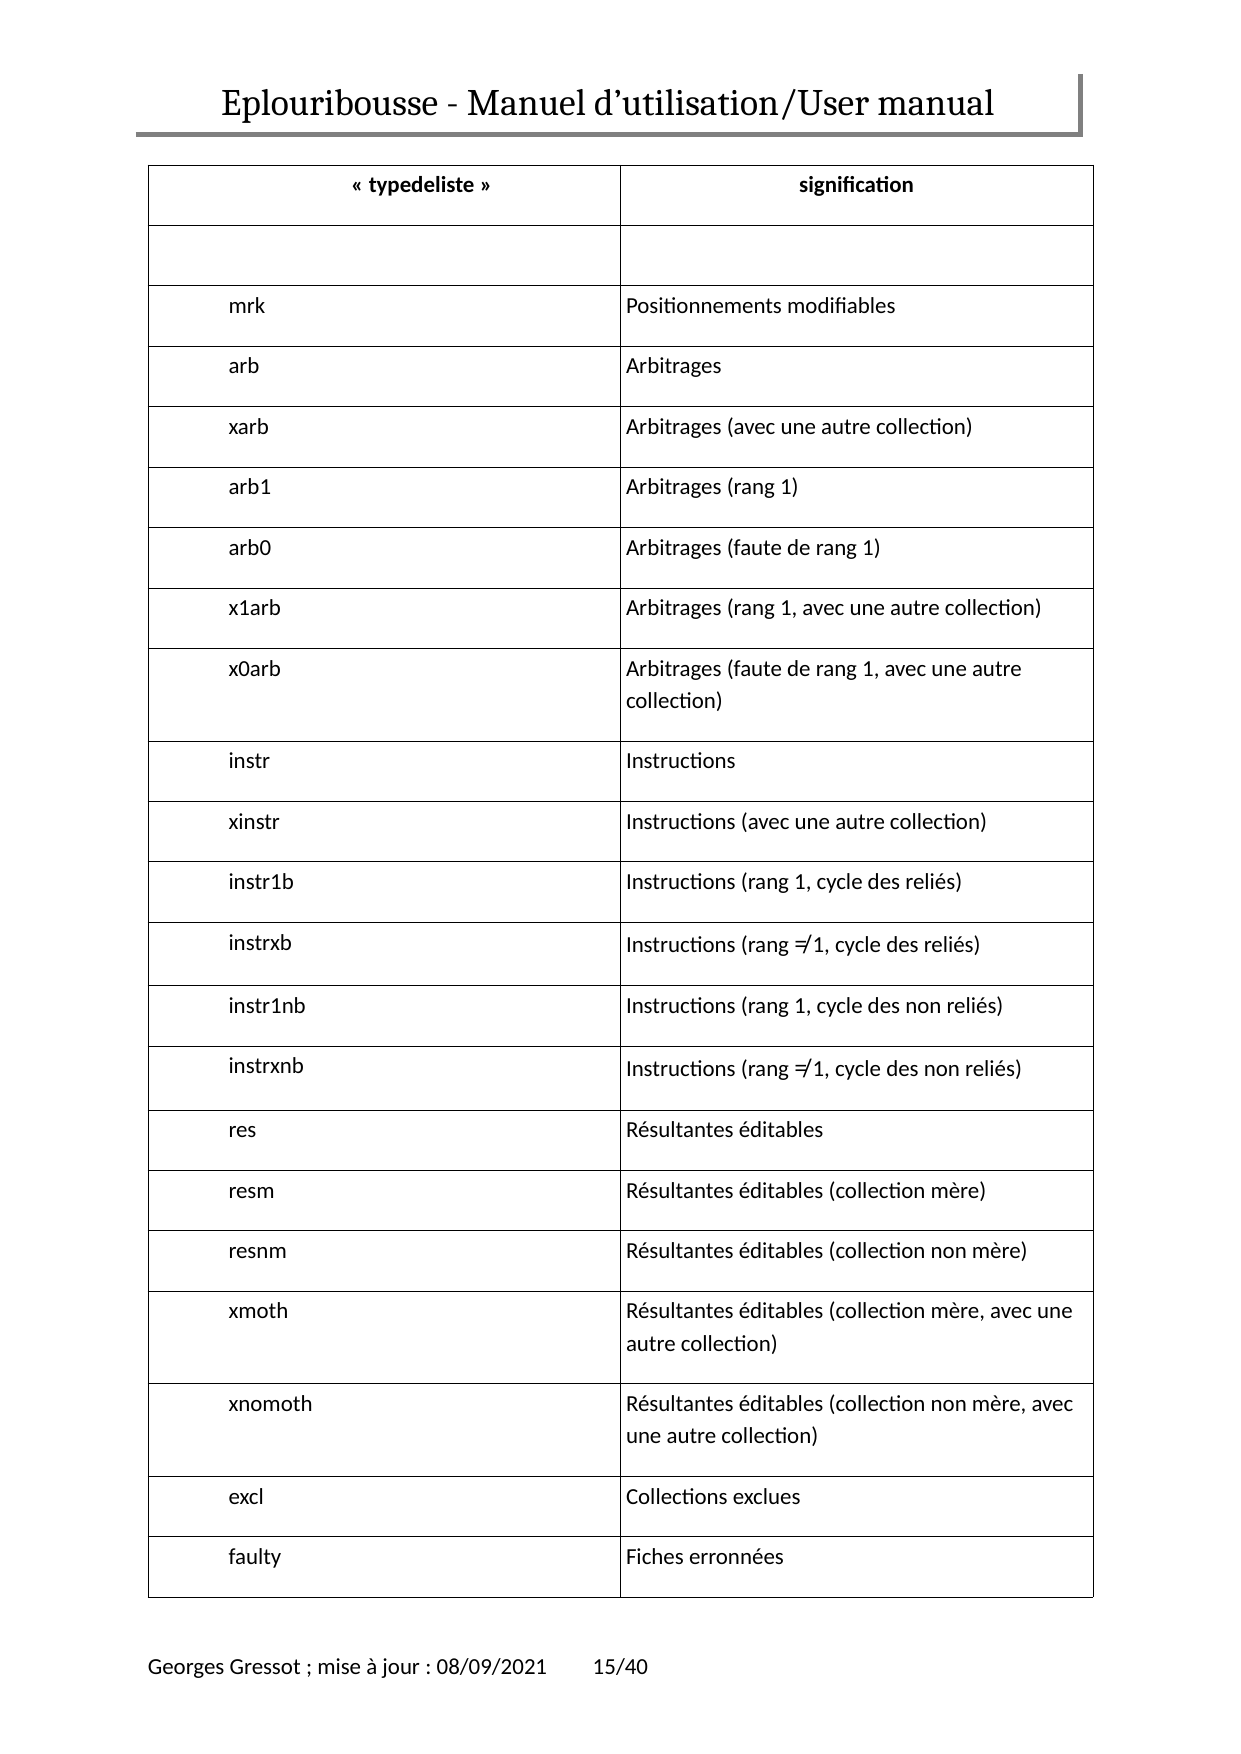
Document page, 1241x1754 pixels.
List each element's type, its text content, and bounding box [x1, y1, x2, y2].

table_cell Résultantes éditables (collection non mère, avec une autre collection) [621, 1384, 1093, 1476]
table_cell Instructions (rang 1, cycle des reliés) [621, 862, 1093, 922]
table_cell instr1nb [149, 986, 620, 1046]
table_cell [149, 226, 620, 285]
table_cell resnm [149, 1231, 620, 1291]
table_cell xinstr [149, 802, 620, 861]
table_cell x1arb [149, 589, 620, 648]
table_cell instrxb [149, 923, 620, 985]
table_cell [621, 226, 1093, 285]
table_cell arb1 [149, 468, 620, 527]
table_cell excl [149, 1477, 620, 1536]
table_cell Collections exclues [621, 1477, 1093, 1536]
table_cell Résultantes éditables [621, 1111, 1093, 1170]
table_cell Positionnements modifiables [621, 286, 1093, 346]
table_cell Instructions [621, 742, 1093, 801]
table_cell instr1b [149, 862, 620, 922]
table_cell Résultantes éditables (collection mère, avec une autre collection) [621, 1292, 1093, 1383]
table_cell Instructions (rang ≠ 1, cycle des non reliés) [621, 1047, 1093, 1109]
table_cell Résultantes éditables (collection non mère) [621, 1231, 1093, 1291]
table_cell mrk [149, 286, 620, 346]
table_cell x0arb [149, 649, 620, 741]
table_cell resm [149, 1171, 620, 1230]
table_cell Instructions (avec une autre collection) [621, 802, 1093, 861]
table_cell Arbitrages [621, 347, 1093, 406]
table_header signification [621, 166, 1093, 225]
table_cell Arbitrages (rang 1) [621, 468, 1093, 527]
table_cell res [149, 1111, 620, 1170]
table_cell faulty [149, 1537, 620, 1597]
table_cell Arbitrages (faute de rang 1) [621, 528, 1093, 587]
table_cell instr [149, 742, 620, 801]
table_cell Résultantes éditables (collection mère) [621, 1171, 1093, 1230]
table_cell arb [149, 347, 620, 406]
table_cell xmoth [149, 1292, 620, 1383]
table_cell instrxnb [149, 1047, 620, 1109]
table_cell Instructions (rang 1, cycle des non reliés) [621, 986, 1093, 1046]
table_cell Arbitrages (rang 1, avec une autre collection) [621, 589, 1093, 648]
table_cell Arbitrages (avec une autre collection) [621, 407, 1093, 467]
table_cell Arbitrages (faute de rang 1, avec une autre collection) [621, 649, 1093, 741]
table_cell xnomoth [149, 1384, 620, 1476]
table_cell xarb [149, 407, 620, 467]
table_cell Instructions (rang ≠ 1, cycle des reliés) [621, 923, 1093, 985]
table_header « typedeliste » [149, 166, 620, 225]
table_cell arb0 [149, 528, 620, 587]
table_cell Fiches erronnées [621, 1537, 1093, 1597]
